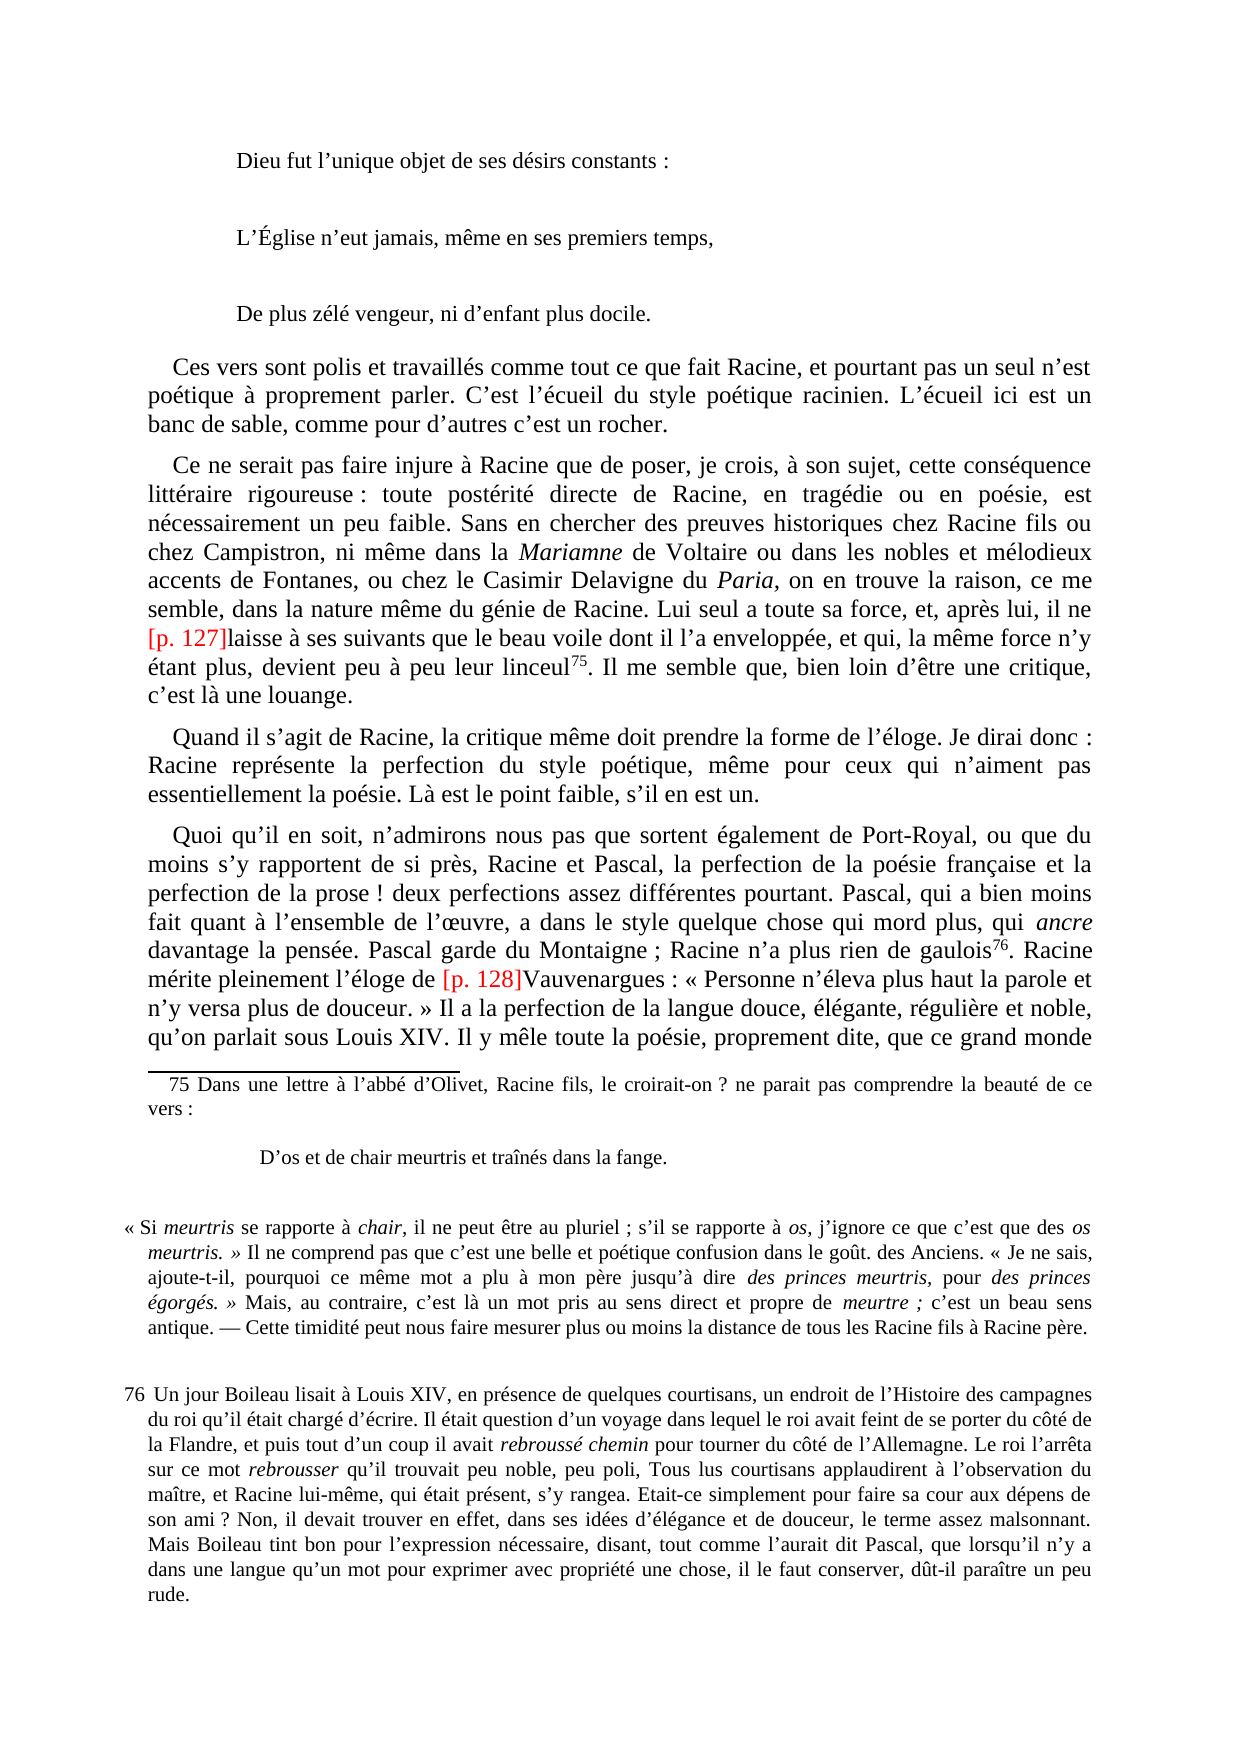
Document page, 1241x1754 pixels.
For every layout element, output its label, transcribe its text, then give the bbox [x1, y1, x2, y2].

text Ces vers sont polis et travaillés comme tout ce que fait Racine, et pourtant pas un seul n’est poétique à proprement parler. C’est l’écueil du style poétique racinien. L’écueil ici est un banc de sable, comme pour d’autres c’est un rocher. [148, 352, 1093, 438]
text L’Église n’eut jamais, même en ses premiers temps, [236, 224, 1093, 250]
text Dans une lettre à l’abbé d’Olivet, Racine fils, le croirait-on ? ne parait pas comprendre la beauté de ce vers : [148, 1072, 1093, 1120]
text De plus zélé vengeur, ni d’enfant plus docile. [236, 300, 1093, 327]
text Dieu fut l’unique objet de ses désirs constants : [236, 148, 1093, 174]
text Un jour Boileau lisait à Louis XIV, en présence de quelques courtisans, un endroit de l’Histoire des campagnes du roi qu’il était chargé d’écrire. Il était question d’un voyage dans lequel le roi avait feint de se porter du côté de la Flandre, et puis tout d’un coup il avait rebroussé chemin pour tourner du côté de l’Allemagne. Le roi l’arrêta sur ce mot rebrousser qu’il trouvait peu noble, peu poli, Tous lus courtisans applaudirent à l’observation du maître, et Racine lui-même, qui était présent, s’y rangea. Etait-ce simplement pour faire sa cour aux dépens de son ami ? Non, il devait trouver en effet, dans ses idées d’élégance et de douceur, le terme assez malsonnant. Mais Boileau tint bon pour l’expression nécessaire, disant, tout comme l’aurait dit Pascal, que lorsqu’il n’y a dans une langue qu’un mot pour exprimer avec propriété une chose, il le faut conserver, dût-il paraître un peu rude. [124, 1381, 1093, 1606]
text Ce ne serait pas faire injure à Racine que de poser, je crois, à son sujet, cette conséquence littéraire rigoureuse : toute postérité directe de Racine, en tragédie ou en poésie, est nécessairement un peu faible. Sans en chercher des preuves historiques chez Racine fils ou chez Campistron, ni même dans la Mariamne de Voltaire ou dans les nobles et mélodieux accents de Fontanes, ou chez le Casimir Delavigne du Paria, on en trouve la raison, ce me semble, dans la nature même du génie de Racine. Lui seul a toute sa force, et, après lui, il ne [p. 127]laisse à ses suivants que le beau voile dont il l’a enveloppée, et qui, la même force n’y étant plus, devient peu à peu leur linceul. Il me semble que, bien loin d’être une critique, c’est là une louange. [148, 450, 1093, 709]
text Quoi qu’il en soit, n’admirons nous pas que sortent également de Port-Royal, ou que du moins s’y rapportent de si près, Racine et Pascal, la perfection de la poésie française et la perfection de la prose ! deux perfections assez différentes pourtant. Pascal, qui a bien moins fait quant à l’ensemble de l’œuvre, a dans le style quelque chose qui mord plus, qui ancre davantage la pensée. Pascal garde du Montaigne ; Racine n’a plus rien de gaulois. Racine mérite pleinement l’éloge de [p. 128]Vauvenargues : « Personne n’éleva plus haut la parole et n’y versa plus de douceur. » Il a la perfection de la langue douce, élégante, régulière et noble, qu’on parlait sous Louis XIV. Il y mêle toute la poésie, proprement dite, que ce grand monde [148, 820, 1093, 1050]
text « Si meurtris se rapporte à chair, il ne peut être au pluriel ; s’il se rapporte à os, j’ignore ce que c’est que des os meurtris. » Il ne comprend pas que c’est une belle et poétique confusion dans le goût. des Anciens. « Je ne sais, ajoute-t-il, pourquoi ce même mot a plu à mon père jusqu’à dire des princes meurtris, pour des princes égorgés. » Mais, au contraire, c’est là un mot pris au sens direct et propre de meurtre ; c’est un beau sens antique. — Cette timidité peut nous faire mesurer plus ou moins la distance de tous les Racine fils à Racine père. [124, 1215, 1093, 1340]
text D’os et de chair meurtris et traînés dans la fange. [236, 1145, 1093, 1169]
text Quand il s’agit de Racine, la critique même doit prendre la forme de l’éloge. Je dirai donc : Racine représente la perfection du style poétique, même pour ceux qui n’aiment pas essentiellement la poésie. Là est le point faible, s’il en est un. [148, 722, 1093, 808]
